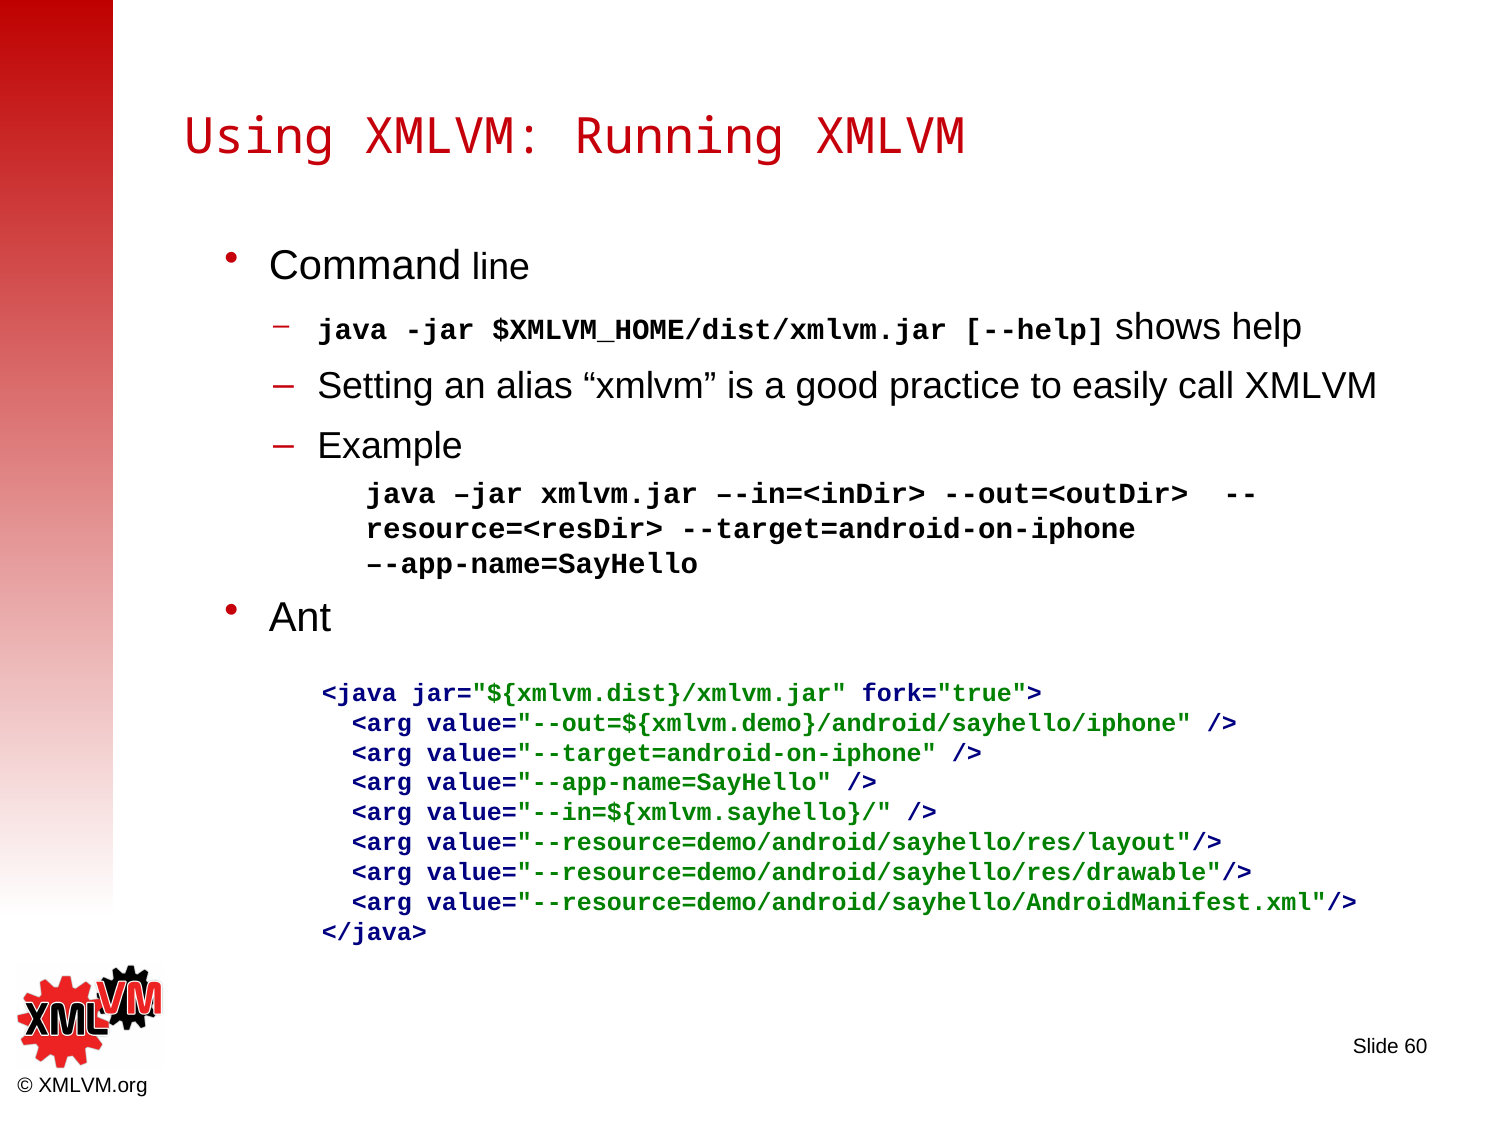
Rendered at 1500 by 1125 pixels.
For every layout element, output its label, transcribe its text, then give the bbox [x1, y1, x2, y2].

picture [16, 964, 164, 1069]
list Command line java -jar $XMLVM_HOME/dist/xmlvm.jar [--help] shows help Setting an alias “xmlvm” is a good practice to easily call XMLVM Example java –jar xmlvm.jar –-in=<inDir> --out=<outDir> --resource=<resDir> --target=android-on-iphone –-app-name=SayHello Ant [224, 237, 1447, 986]
title Using XMLVM: Running XMLVM [170, 74, 1447, 200]
text_box <java jar="${xmlvm.dist}/xmlvm.jar" fork="true"> <arg value="--out=${xmlvm.demo}/android/sayhello/iphone" /> <arg value="--target=android-on-iphone" /> <arg value="--app-name=SayHello" /> <arg value="--in=${xmlvm.sayhello}/" /> <arg value="--resource=demo/android/sayhello/res/layout"/> <arg value="--resource=demo/android/sayhello/res/drawable"/> <arg value="--resource=demo/android/sayhello/AndroidManifest.xml"/> </java> [307, 668, 1372, 994]
